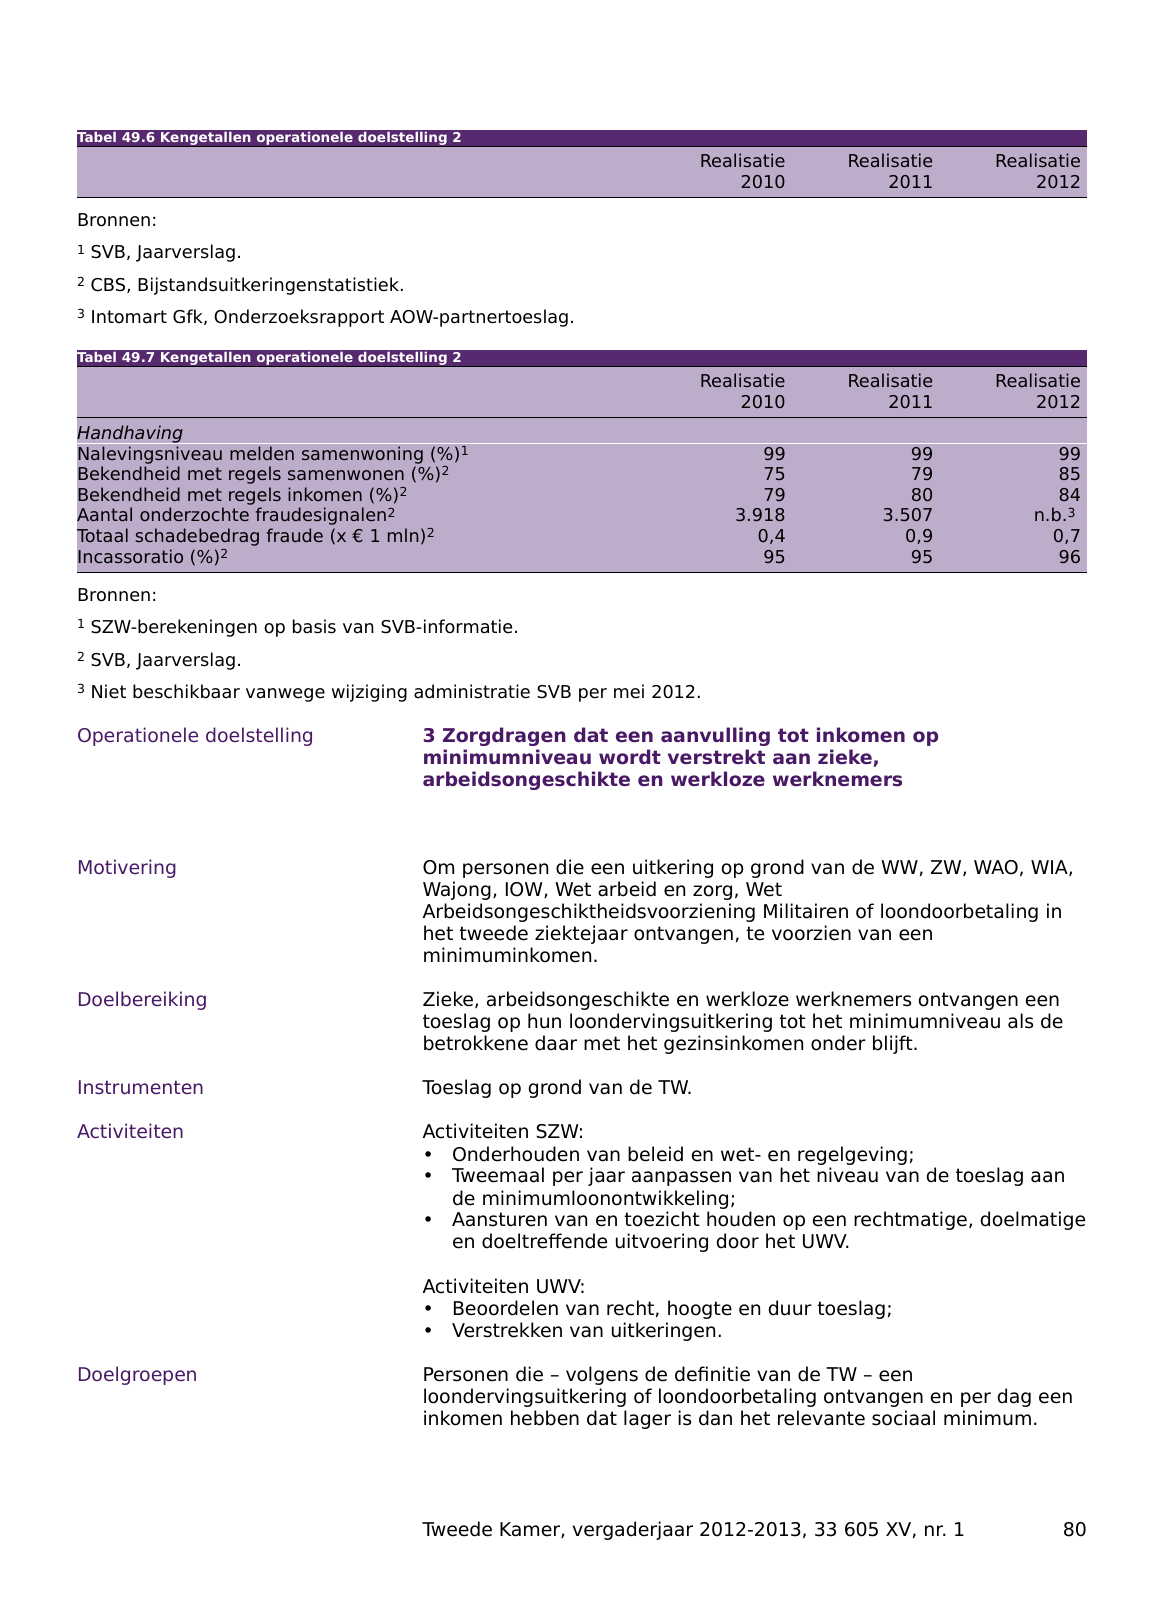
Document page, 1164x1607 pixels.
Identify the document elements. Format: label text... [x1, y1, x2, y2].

text • Aansturen van en toezicht houden op een rechtmatige, doelmatige en doeltreffende uitvoering door het UWV. [422, 1209, 1087, 1253]
text Activiteiten SZW: [422, 1121, 1087, 1143]
table_cell 99 [791, 444, 939, 464]
table_cell Nalevingsniveau melden samenwoning (%)1 [77, 444, 644, 464]
table_cell Incassoratio (%)2 [77, 547, 644, 572]
table_cell 0,7 [939, 526, 1087, 547]
table_cell n.b.3 [939, 505, 1087, 526]
table_cell 79 [791, 464, 939, 485]
table_header Tabel 49.6 Kengetallen operationele doelstelling 2 [77, 130, 1087, 146]
subtitle 3 Zorgdragen dat een aanvulling tot inkomen op minimumniveau wordt verstrekt aan zieke, arbeidsongeschikte en werkloze werknemers [422, 725, 1087, 791]
text • Tweemaal per jaar aanpassen van het niveau van de toeslag aan de minimumloonontwikkeling; [422, 1165, 1087, 1209]
table_cell 99 [644, 444, 791, 464]
text Om personen die een uitkering op grond van de WW, ZW, WAO, WIA, Wajong, IOW, Wet arbeid en zorg, Wet Arbeidsongeschiktheidsvoorziening Militairen of loondoorbetaling in het tweede ziektejaar ontvangen, te voorzien van een minimuminkomen. [422, 857, 1087, 967]
table_cell Realisatie 2011 [791, 367, 939, 417]
text [77, 1143, 399, 1151]
table_cell Totaal schadebedrag fraude (x € 1 mln)2 [77, 526, 644, 547]
table_cell Realisatie 2010 [644, 147, 791, 197]
text Zieke, arbeidsongeschikte en werkloze werknemers ontvangen een toeslag op hun loondervingsuitkering tot het minimumniveau als de betrokkene daar met het gezinsinkomen onder blijft. [422, 989, 1087, 1055]
text • Beoordelen van recht, hoogte en duur toeslag; [422, 1297, 1087, 1319]
text Toeslag op grond van de TW. [422, 1077, 1087, 1099]
text [77, 1099, 399, 1107]
text Doelbereiking [77, 989, 399, 1011]
table_cell 95 [791, 547, 939, 572]
table_cell 75 [644, 464, 791, 485]
table_cell Handhaving [77, 418, 644, 443]
table_cell Bronnen: 1 SZW-berekeningen op basis van SVB-informatie. 2 SVB, Jaarverslag. 3 Niet beschikbaar vanwege wijziging administratie SVB per mei 2012. [77, 573, 1087, 703]
table_cell 95 [644, 547, 791, 572]
text Activiteiten UWV: [422, 1276, 1087, 1297]
table_cell [77, 147, 644, 197]
table_cell [939, 418, 1087, 443]
table_cell Bronnen: 1 SVB, Jaarverslag. 2 CBS, Bijstandsuitkeringenstatistiek. 3 Intomart Gfk, Onderzoeksrapport AOW-partnertoeslag. [77, 198, 1087, 328]
text Activiteiten [77, 1121, 399, 1143]
table_cell Aantal onderzochte fraudesignalen2 [77, 505, 644, 526]
table_cell Bekendheid met regels samenwonen (%)2 [77, 464, 644, 485]
text • Onderhouden van beleid en wet- en regelgeving; [422, 1143, 1087, 1165]
table_cell Realisatie 2010 [644, 367, 791, 417]
table_cell 99 [939, 444, 1087, 464]
text • Verstrekken van uitkeringen. [422, 1319, 1087, 1341]
table_cell 79 [644, 485, 791, 505]
table_cell 84 [939, 485, 1087, 505]
table_header Tabel 49.7 Kengetallen operationele doelstelling 2 [77, 350, 1087, 366]
table_cell Bekendheid met regels inkomen (%)2 [77, 485, 644, 505]
table_cell [77, 367, 644, 417]
table_cell Realisatie 2012 [939, 367, 1087, 417]
table_cell 80 [791, 485, 939, 505]
text Instrumenten [77, 1077, 399, 1099]
table_cell [644, 418, 791, 443]
table_cell 0,4 [644, 526, 791, 547]
table_cell 3.507 [791, 505, 939, 526]
text Doelgroepen [77, 1364, 399, 1386]
table_cell 3.918 [644, 505, 791, 526]
text Operationele doelstelling [77, 725, 399, 747]
table_cell Realisatie 2012 [939, 147, 1087, 197]
text Personen die – volgens de definitie van de TW – een loondervingsuitkering of loondoorbetaling ontvangen en per dag een inkomen hebben dat lager is dan het relevante sociaal minimum. [422, 1364, 1087, 1429]
table_cell Realisatie 2011 [791, 147, 939, 197]
table_cell 96 [939, 547, 1087, 572]
table_cell 0,9 [791, 526, 939, 547]
table_cell 85 [939, 464, 1087, 485]
table_cell [791, 418, 939, 443]
text Motivering [77, 857, 399, 879]
